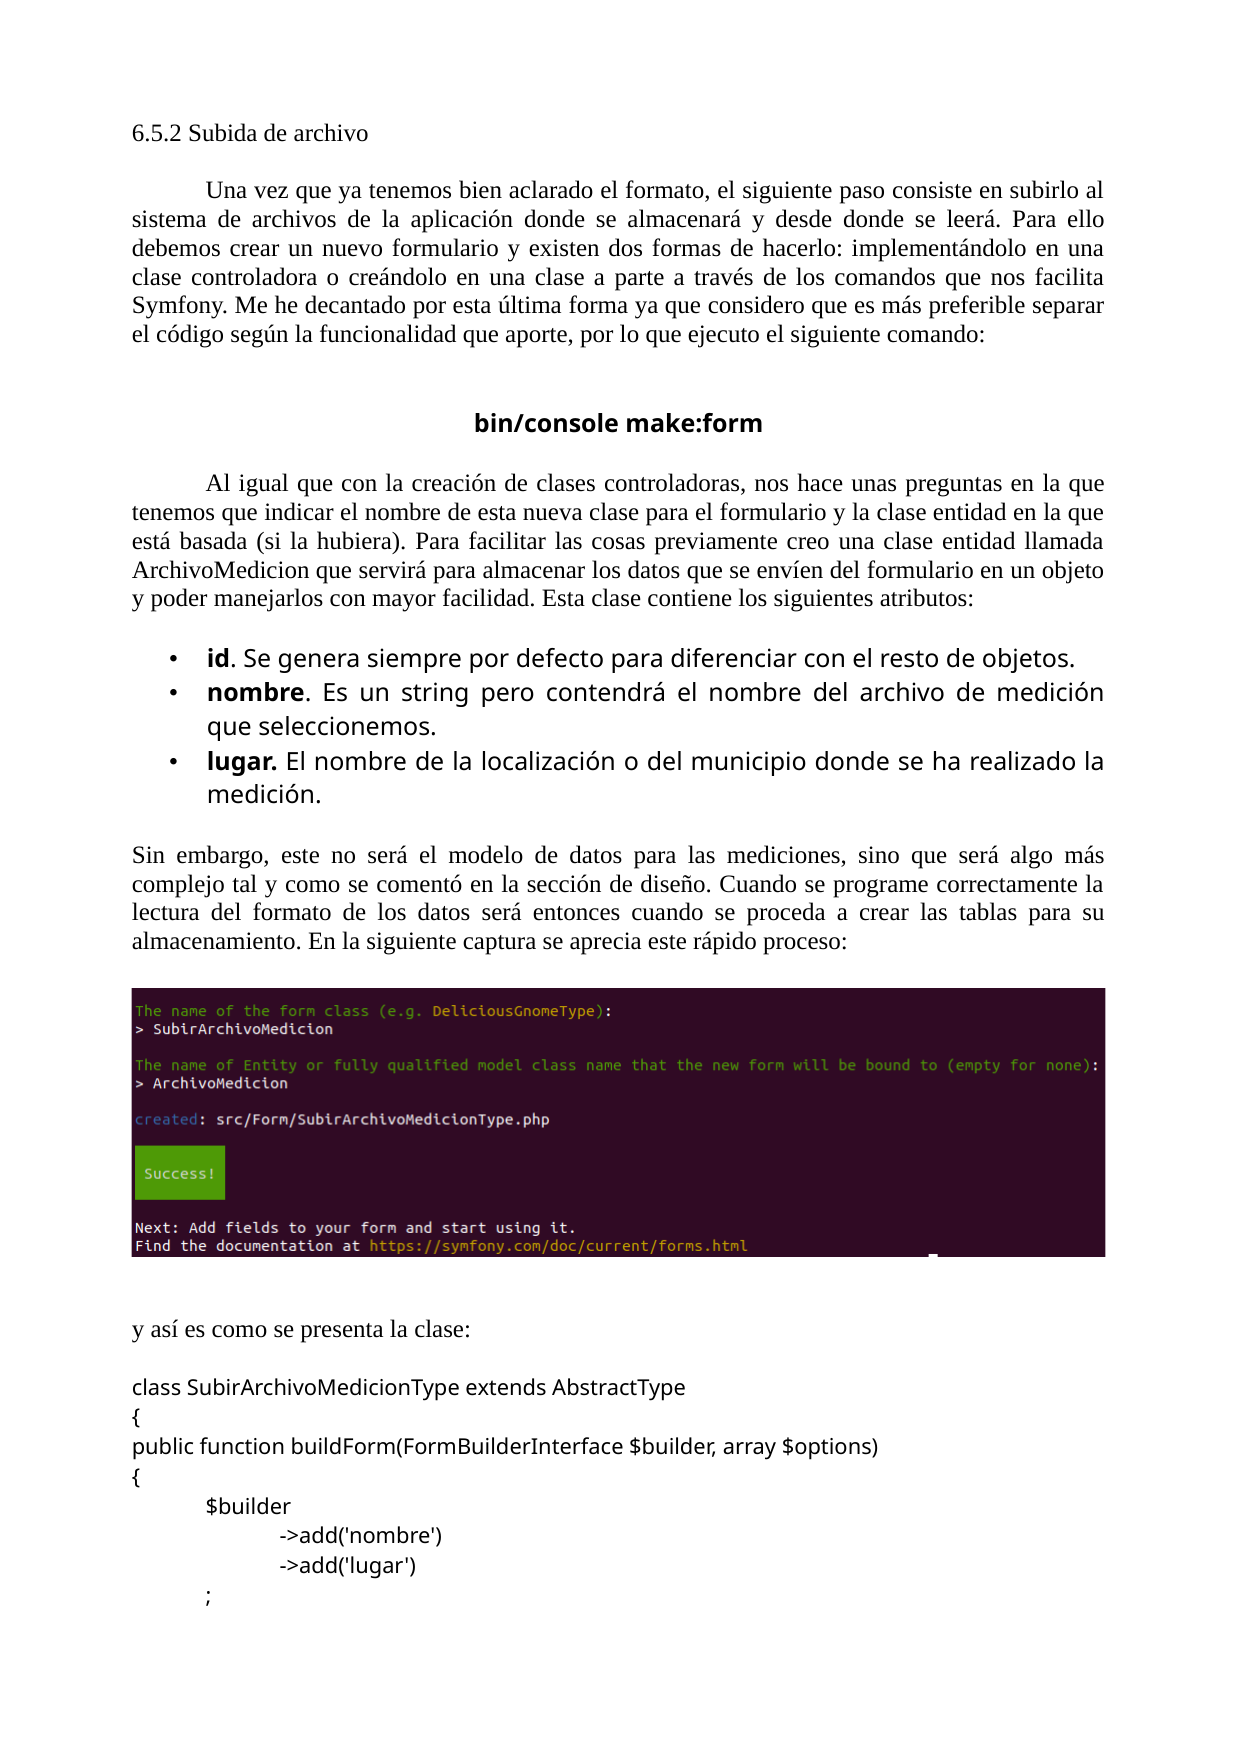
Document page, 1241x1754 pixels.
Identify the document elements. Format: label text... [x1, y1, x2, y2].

list nombre. Es un string pero contendrá el nombre del archivo de medición que seleccionemos. [169, 675, 1106, 743]
text ->add('lugar') [132, 1550, 1106, 1580]
text { [132, 1401, 1106, 1431]
text Al igual que con la creación de clases controladoras, nos hace unas preguntas en la que tenemos que indicar el nombre de esta nueva clase para el formulario y la clase entidad en la que está basada (si la hubiera). Para facilitar las cosas previamente creo una clase entidad llamada ArchivoMedicion que servirá para almacenar los datos que se envíen del formulario en un objeto y poder manejarlos con mayor facilidad. Esta clase contiene los siguientes atributos: [132, 468, 1106, 612]
text public function buildForm(FormBuilderInterface $builder, array $options) [132, 1431, 1106, 1461]
list id. Se genera siempre por defecto para diferenciar con el resto de objetos. [169, 641, 1106, 675]
text ; [132, 1580, 1106, 1610]
text Sin embargo, este no será el modelo de datos para las mediciones, sino que será algo más complejo tal y como se comentó en la sección de diseño. Cuando se programe correctamente la lectura del formato de los datos será entonces cuando se proceda a crear las tablas para su almacenamiento. En la siguiente captura se aprecia este rápido proceso: [132, 840, 1106, 955]
picture [131, 988, 1106, 1257]
text { [132, 1461, 1106, 1491]
text y así es como se presenta la clase: [132, 1314, 1106, 1343]
text ->add('nombre') [132, 1521, 1106, 1550]
text Una vez que ya tenemos bien aclarado el formato, el siguiente paso consiste en subirlo al sistema de archivos de la aplicación donde se almacenará y desde donde se leerá. Para ello debemos crear un nuevo formulario y existen dos formas de hacerlo: implementándolo en una clase controladora o creándolo en una clase a parte a través de los comandos que nos facilita Symfony. Me he decantado por esta última forma ya que considero que es más preferible separar el código según la funcionalidad que aporte, por lo que ejecuto el siguiente comando: [132, 176, 1106, 348]
text class SubirArchivoMedicionType extends AbstractType [132, 1372, 1106, 1401]
list lugar. El nombre de la localización o del municipio donde se ha realizado la medición. [169, 743, 1106, 811]
text bin/console make:form [132, 406, 1106, 440]
text $builder [132, 1491, 1106, 1521]
text 6.5.2 Subida de archivo [132, 118, 1106, 147]
